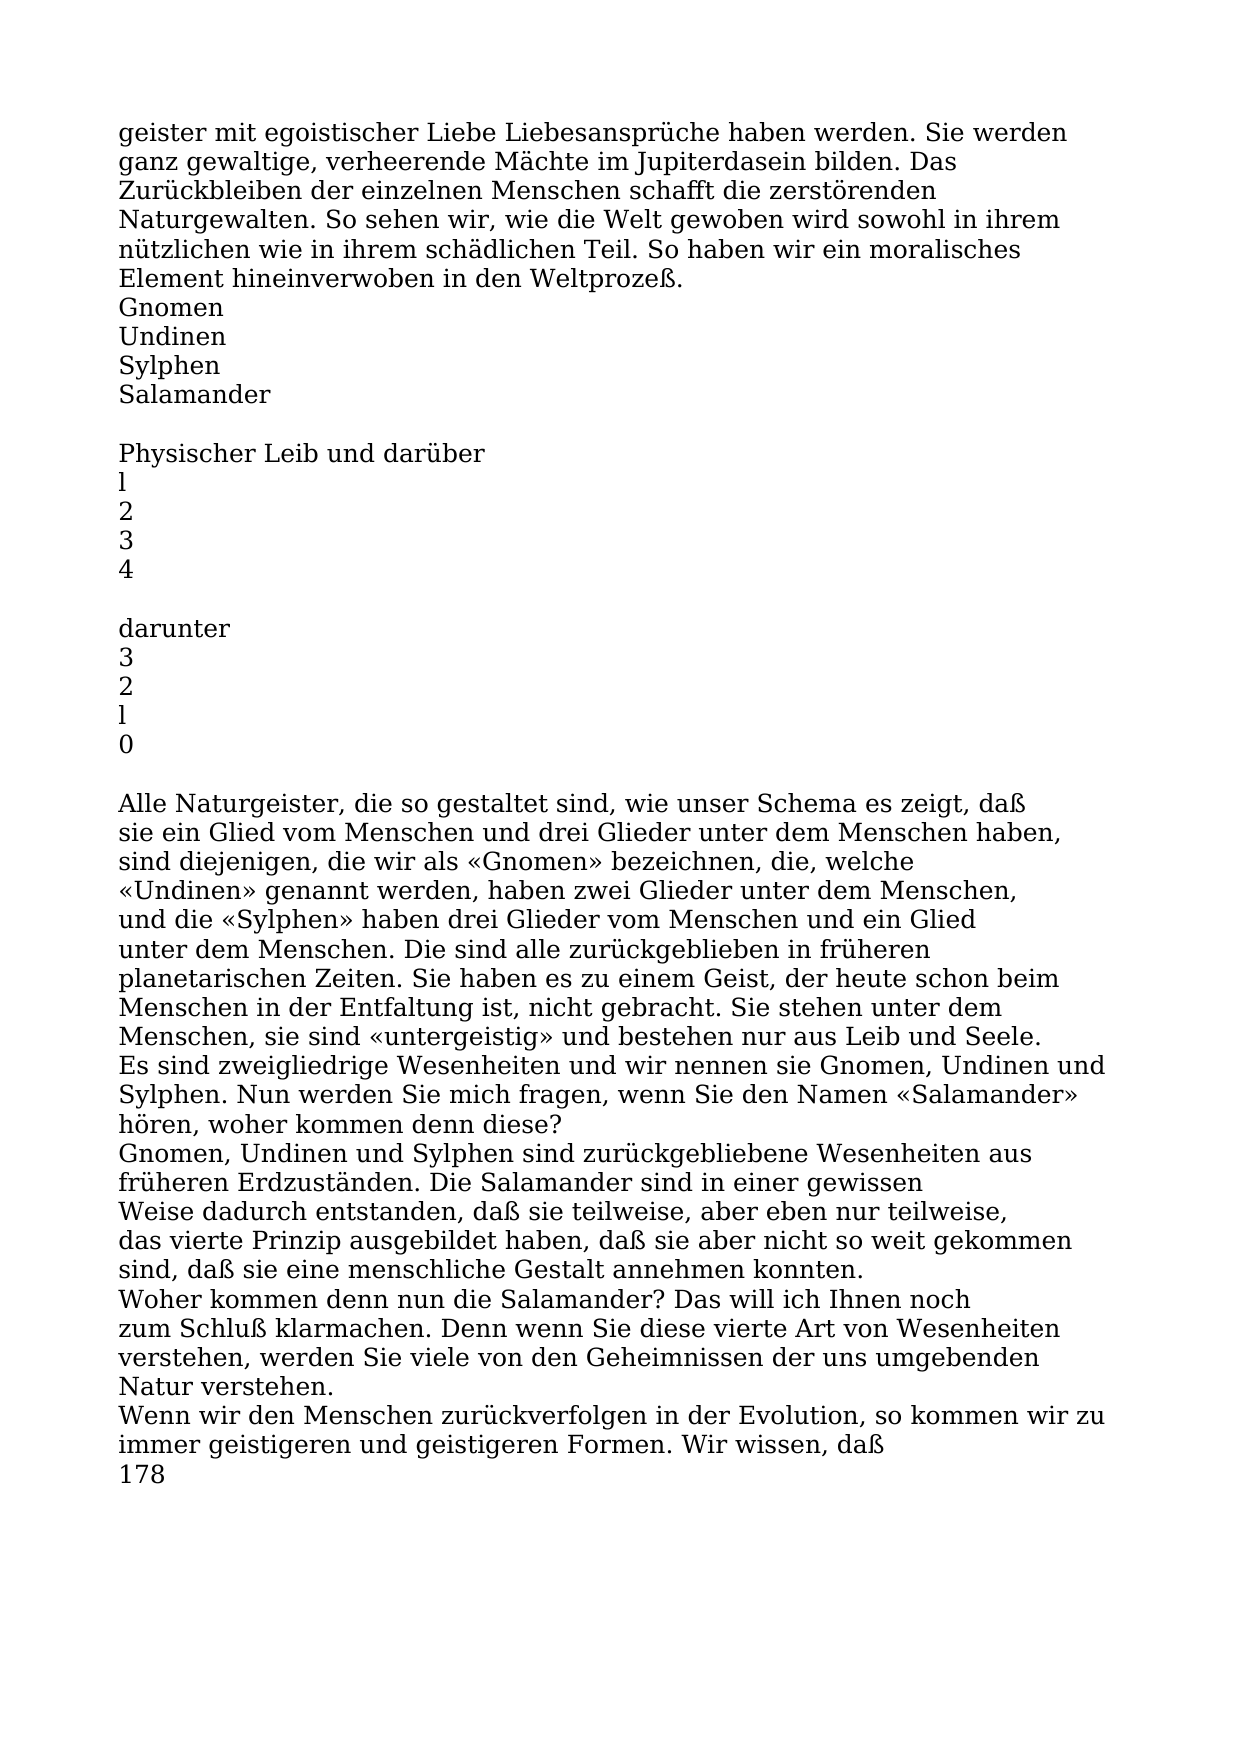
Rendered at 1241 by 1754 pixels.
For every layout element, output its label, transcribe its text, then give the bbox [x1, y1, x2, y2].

text nützlichen wie in ihrem schädlichen Teil. So haben wir ein moralisches [118, 235, 1122, 264]
text unter dem Menschen. Die sind alle zurückgeblieben in früheren planetarischen Zeiten. Sie haben es zu einem Geist, der heute schon beim [118, 935, 1122, 993]
text Salamander [118, 381, 1122, 410]
text Physischer Leib und darüber [118, 439, 1122, 468]
text Gnomen, Undinen und Sylphen sind zurückgebliebene Wesenheiten aus früheren Erdzuständen. Die Salamander sind in einer gewissen [118, 1139, 1122, 1197]
text Es sind zweigliedrige Wesenheiten und wir nennen sie Gnomen, Undinen und Sylphen. Nun werden Sie mich fragen, wenn Sie den Namen «Salamander» hören, woher kommen denn diese? [118, 1051, 1122, 1139]
text 178 [118, 1460, 1122, 1489]
text 0 [118, 731, 1122, 760]
text Gnomen [118, 293, 1122, 322]
text l [118, 468, 1122, 497]
text Undinen [118, 322, 1122, 351]
text Wenn wir den Menschen zurückverfolgen in der Evolution, so kommen wir zu immer geistigeren und geistigeren Formen. Wir wissen, daß [118, 1401, 1122, 1460]
text darunter [118, 614, 1122, 643]
text sie ein Glied vom Menschen und drei Glieder unter dem Menschen haben, sind diejenigen, die wir als «Gnomen» bezeichnen, die, welche [118, 818, 1122, 876]
text Alle Naturgeister, die so gestaltet sind, wie unser Schema es zeigt, daß [118, 789, 1122, 818]
text 3 [118, 526, 1122, 556]
text und die «Sylphen» haben drei Glieder vom Menschen und ein Glied [118, 906, 1122, 935]
text das vierte Prinzip ausgebildet haben, daß sie aber nicht so weit gekommen sind, daß sie eine menschliche Gestalt annehmen konnten. [118, 1226, 1122, 1285]
text Menschen in der Entfaltung ist, nicht gebracht. Sie stehen unter dem [118, 993, 1122, 1022]
text 3 [118, 643, 1122, 672]
text Element hineinverwoben in den Weltprozeß. [118, 264, 1122, 293]
text zum Schluß klarmachen. Denn wenn Sie diese vierte Art von Wesenheiten verstehen, werden Sie viele von den Geheimnissen der uns umgebenden Natur verstehen. [118, 1314, 1122, 1401]
text 2 [118, 672, 1122, 701]
text l [118, 701, 1122, 731]
text Woher kommen denn nun die Salamander? Das will ich Ihnen noch [118, 1285, 1122, 1314]
text Weise dadurch entstanden, daß sie teilweise, aber eben nur teilweise, [118, 1197, 1122, 1226]
text Menschen, sie sind «untergeistig» und bestehen nur aus Leib und Seele. [118, 1022, 1122, 1051]
text Zurückbleiben der einzelnen Menschen schafft die zerstörenden Naturgewalten. So sehen wir, wie die Welt gewoben wird sowohl in ihrem [118, 176, 1122, 235]
text geister mit egoistischer Liebe Liebesansprüche haben werden. Sie werden ganz gewaltige, verheerende Mächte im Jupiterdasein bilden. Das [118, 118, 1122, 176]
text «Undinen» genannt werden, haben zwei Glieder unter dem Menschen, [118, 876, 1122, 906]
text 2 [118, 497, 1122, 526]
text 4 [118, 556, 1122, 585]
text Sylphen [118, 351, 1122, 381]
